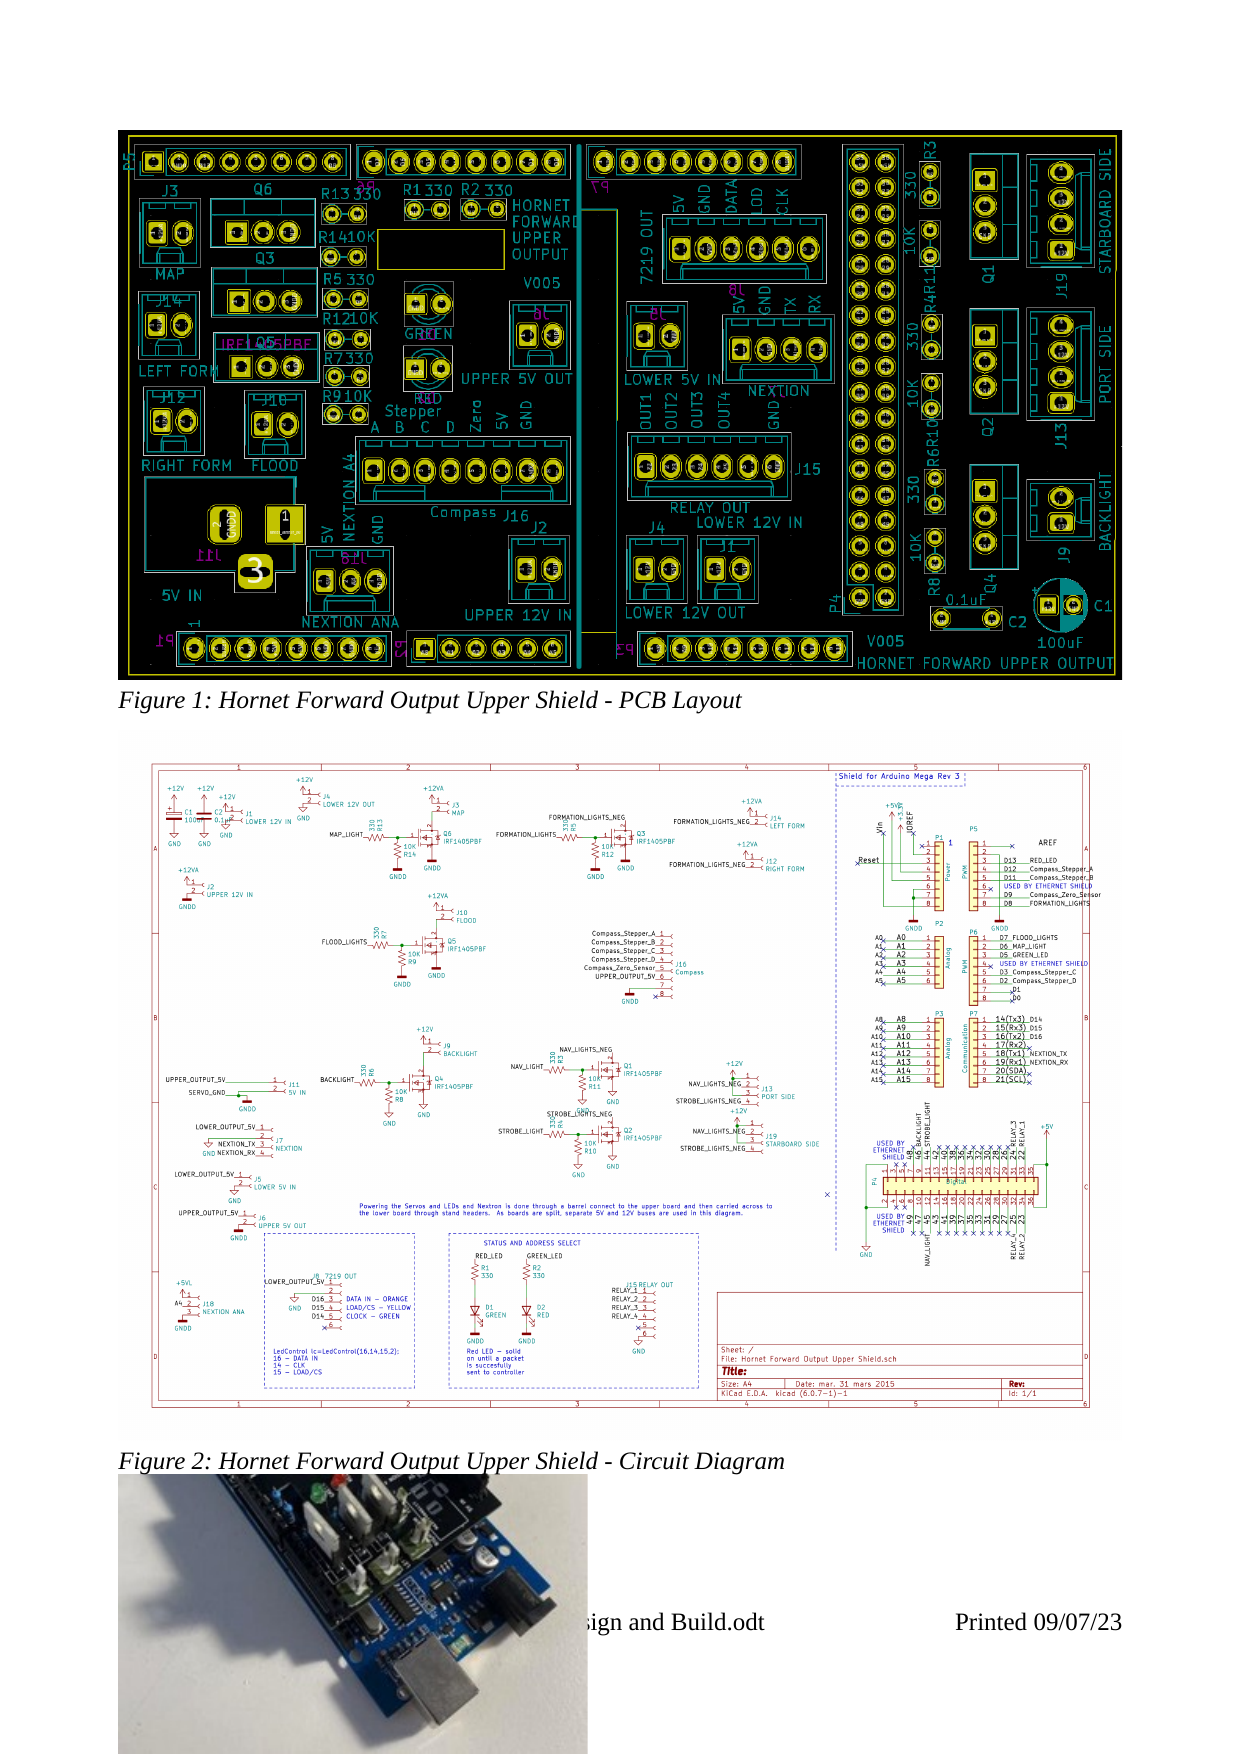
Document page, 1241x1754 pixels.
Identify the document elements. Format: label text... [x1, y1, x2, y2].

picture [118, 1474, 588, 1754]
text Figure 2: Hornet Forward Output Upper Shield - Circuit Diagram [118, 1441, 1122, 1474]
text Figure 1: Hornet Forward Output Upper Shield - PCB Layout [118, 680, 1122, 714]
picture [118, 130, 1123, 680]
picture [118, 730, 1123, 1441]
